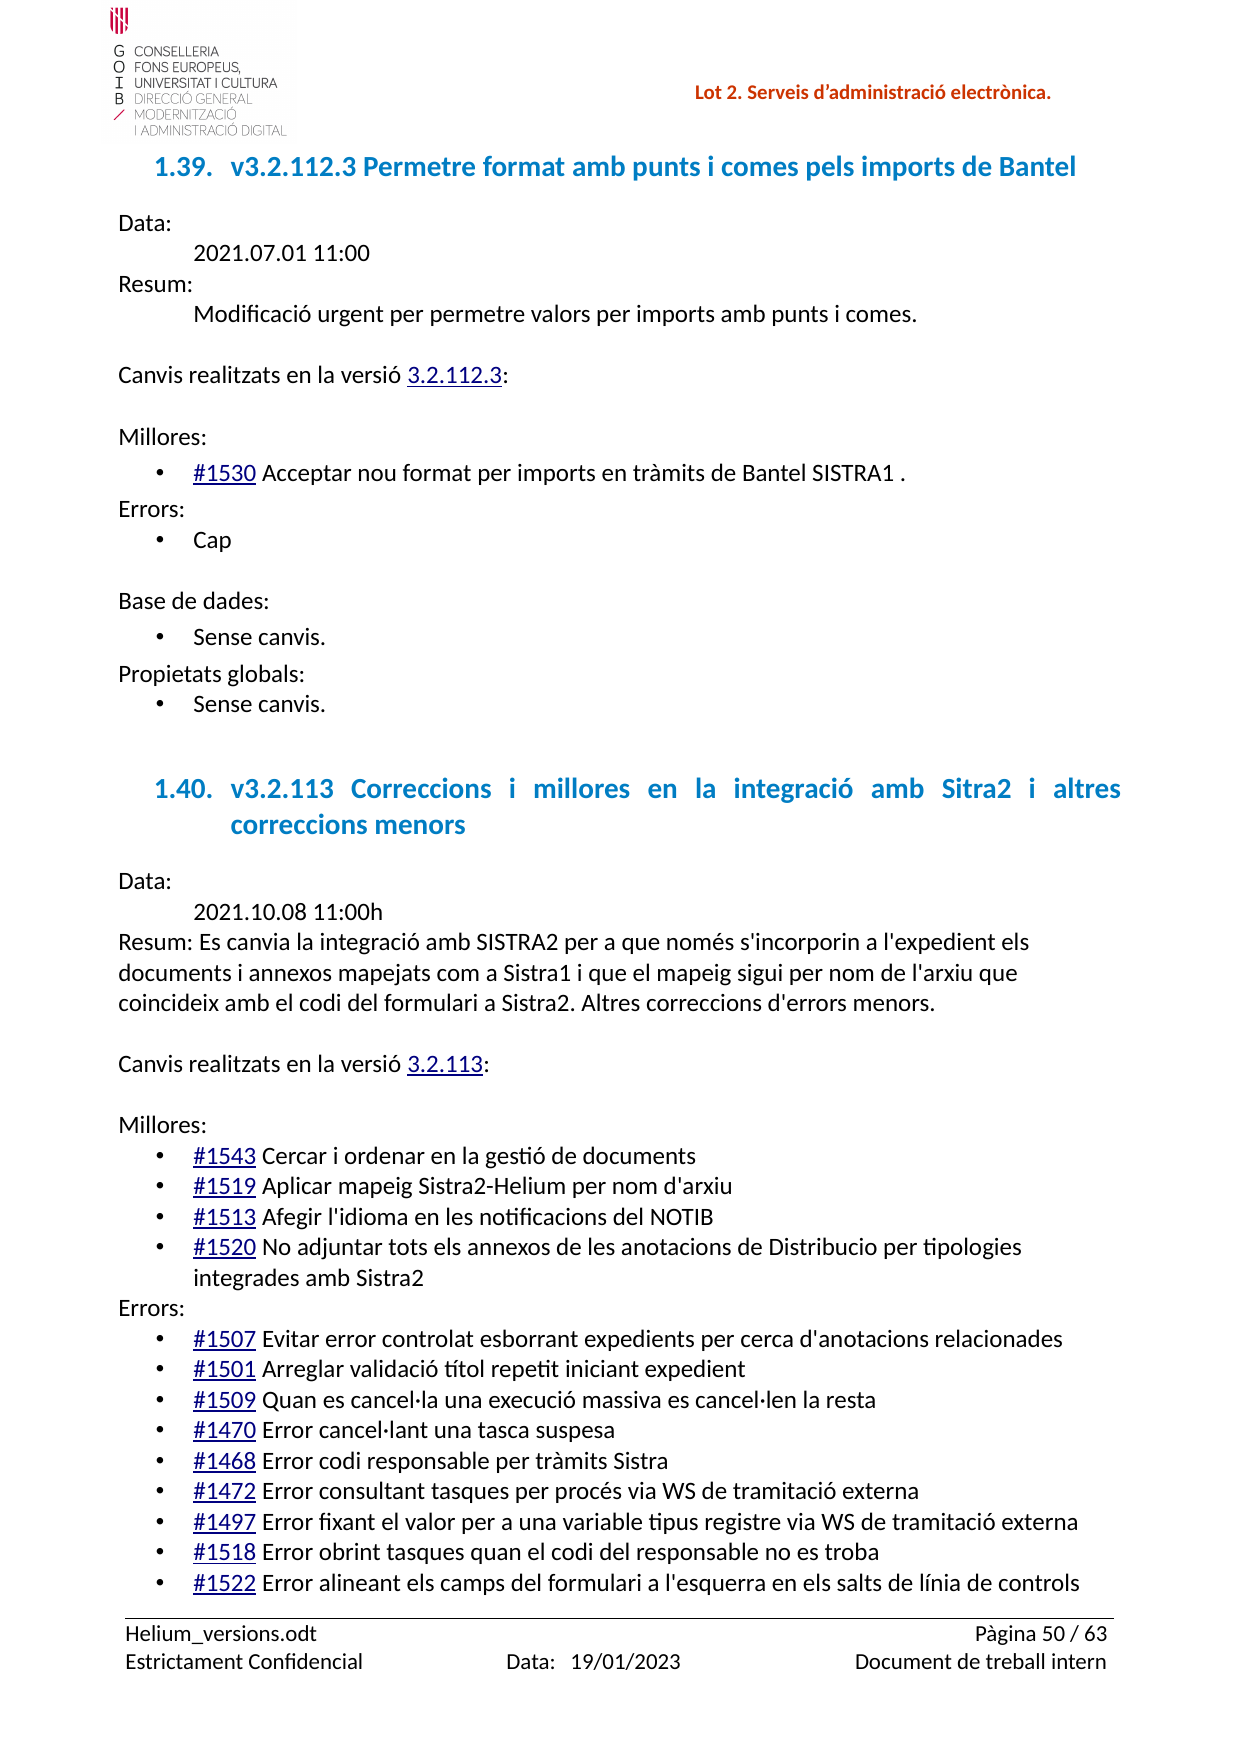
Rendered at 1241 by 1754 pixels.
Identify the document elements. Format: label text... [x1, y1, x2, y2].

list #1530 Acceptar nou format per imports en tràmits de Bantel SISTRA1 . [156, 457, 1122, 488]
subtitle v3.2.113 Correccions i millores en la integració amb Sitra2 i altres correccions menors [153, 770, 1122, 841]
list #1519 Aplicar mapeig Sistra2-Helium per nom d'arxiu [156, 1170, 1122, 1201]
text Canvis realitzats en la versió 3.2.113: [118, 1048, 1122, 1079]
text Millores: [118, 421, 1122, 451]
list Sense canvis. [156, 688, 1122, 719]
list #1518 Error obrint tasques quan el codi del responsable no es troba [156, 1537, 1122, 1567]
text Base de dades: [118, 585, 1122, 616]
list #1509 Quan es cancel·la una execució massiva es cancel·len la resta [156, 1384, 1122, 1414]
list #1520 No adjuntar tots els annexos de les anotacions de Distribucio per tipologies integrades amb Sistra2 [156, 1231, 1122, 1292]
list #1470 Error cancel·lant una tasca suspesa [156, 1414, 1122, 1445]
text Modificació urgent per permetre valors per imports amb punts i comes. [118, 298, 1122, 329]
subtitle v3.2.112.3 Permetre format amb punts i comes pels imports de Bantel [153, 148, 1122, 183]
text Propietats globals: [118, 658, 1122, 688]
list #1522 Error alineant els camps del formulari a l'esquerra en els salts de línia de controls [156, 1567, 1122, 1598]
list #1513 Afegir l'idioma en les notificacions del NOTIB [156, 1201, 1122, 1231]
text Resum: Es canvia la integració amb SISTRA2 per a que només s'incorporin a l'expedient els documents i annexos mapejats com a Sistra1 i que el mapeig sigui per nom de l'arxiu que coincideix amb el codi del formulari a Sistra2. Altres correccions d'errors menors. [118, 926, 1122, 1018]
list #1472 Error consultant tasques per procés via WS de tramitació externa [156, 1476, 1122, 1506]
text 2021.10.08 11:00h [118, 896, 1122, 926]
text Errors: [118, 1292, 1122, 1323]
text Data: [118, 865, 1122, 896]
list #1468 Error codi responsable per tràmits Sistra [156, 1445, 1122, 1476]
list #1543 Cercar i ordenar en la gestió de documents [156, 1140, 1122, 1170]
list Sense canvis. [156, 622, 1122, 652]
list #1507 Evitar error controlat esborrant expedients per cerca d'anotacions relacionades [156, 1323, 1122, 1353]
text 2021.07.01 11:00 [118, 237, 1122, 268]
text Errors: [118, 493, 1122, 524]
text Canvis realitzats en la versió 3.2.112.3: [118, 359, 1122, 390]
list #1497 Error fixant el valor per a una variable tipus registre via WS de tramitació externa [156, 1506, 1122, 1537]
text Millores: [118, 1109, 1122, 1140]
picture [100, 0, 297, 144]
text Data: [118, 207, 1122, 237]
list #1501 Arreglar validació títol repetit iniciant expedient [156, 1353, 1122, 1384]
list Cap [156, 524, 1122, 554]
text Resum: [118, 268, 1122, 298]
